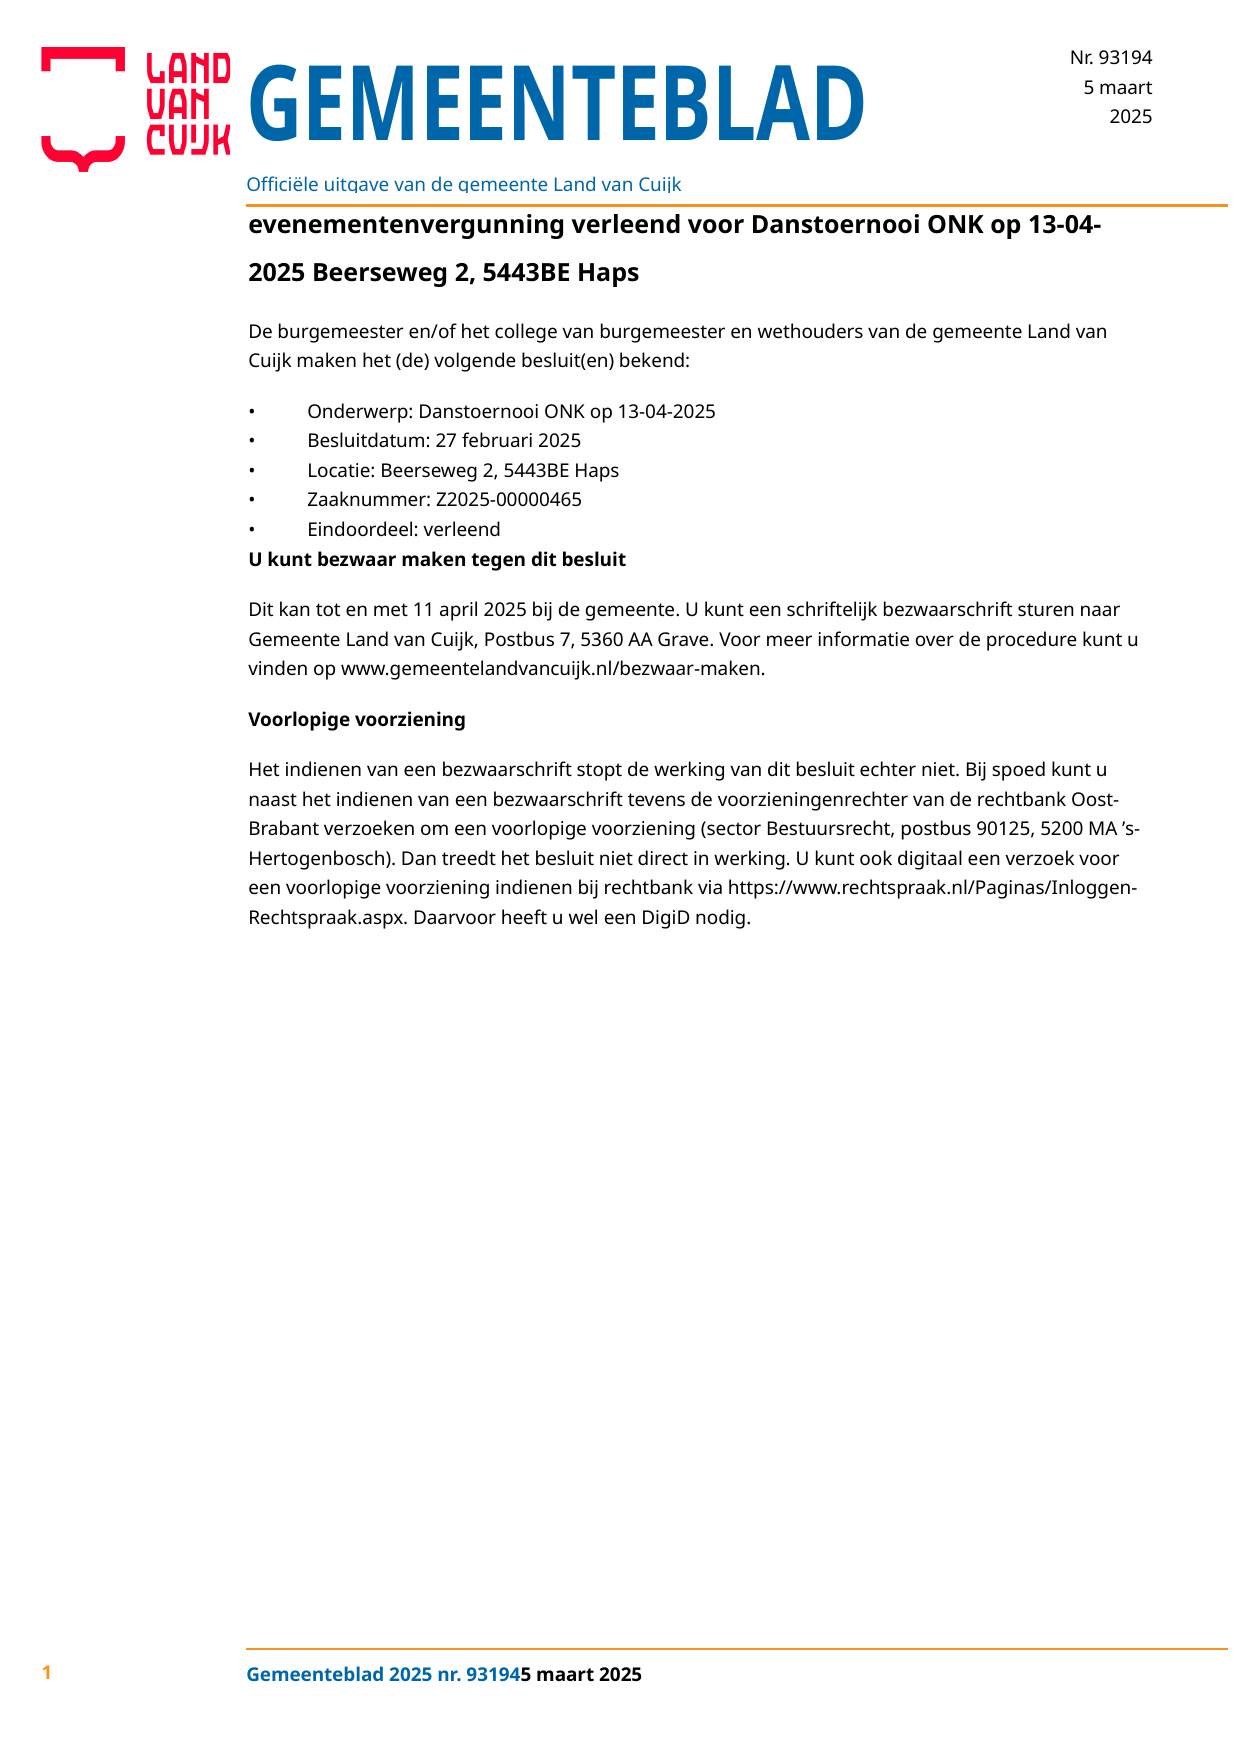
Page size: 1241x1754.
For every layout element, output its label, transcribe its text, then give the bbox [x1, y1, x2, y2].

text Dit kan tot en met 11 april 2025 bij de gemeente. U kunt een schriftelijk bezwaarschrift sturen naar Gemeente Land van Cuijk, Postbus 7, 5360 AA Grave. Voor meer informatie over de procedure kunt u vinden op www.gemeentelandvancuijk.nl/bezwaar-maken. [248, 596, 1152, 681]
list Besluitdatum: 27 februari 2025 [248, 427, 1152, 453]
list Eindoordeel: verleend [248, 516, 1152, 542]
text evenementenvergunning verleend voor Danstoernooi ONK op 13-04-2025 Beerseweg 2, 5443BE Haps [248, 207, 1152, 288]
text Het indienen van een bezwaarschrift stopt de werking van dit besluit echter niet. Bij spoed kunt u naast het indienen van een bezwaarschrift tevens de voorzieningenrechter van de rechtbank Oost-Brabant verzoeken om een voorlopige voorziening (sector Bestuursrecht, postbus 90125, 5200 MA ’s-Hertogenbosch). Dan treedt het besluit niet direct in werking. U kunt ook digitaal een verzoek voor een voorlopige voorziening indienen bij rechtbank via https://www.rechtspraak.nl/Paginas/Inloggen-Rechtspraak.aspx. Daarvoor heeft u wel een DigiD nodig. [248, 756, 1152, 930]
list Onderwerp: Danstoernooi ONK op 13-04-2025 [248, 398, 1152, 424]
list Locatie: Beerseweg 2, 5443BE Haps [248, 457, 1152, 483]
picture [41, 47, 231, 172]
list Zaaknummer: Z2025-00000465 [248, 487, 1152, 512]
text Voorlopige voorziening [248, 706, 1152, 732]
text U kunt bezwaar maken tegen dit besluit [248, 546, 1152, 572]
text De burgemeester en/of het college van burgemeester en wethouders van de gemeente Land van Cuijk maken het (de) volgende besluit(en) bekend: [248, 318, 1152, 373]
